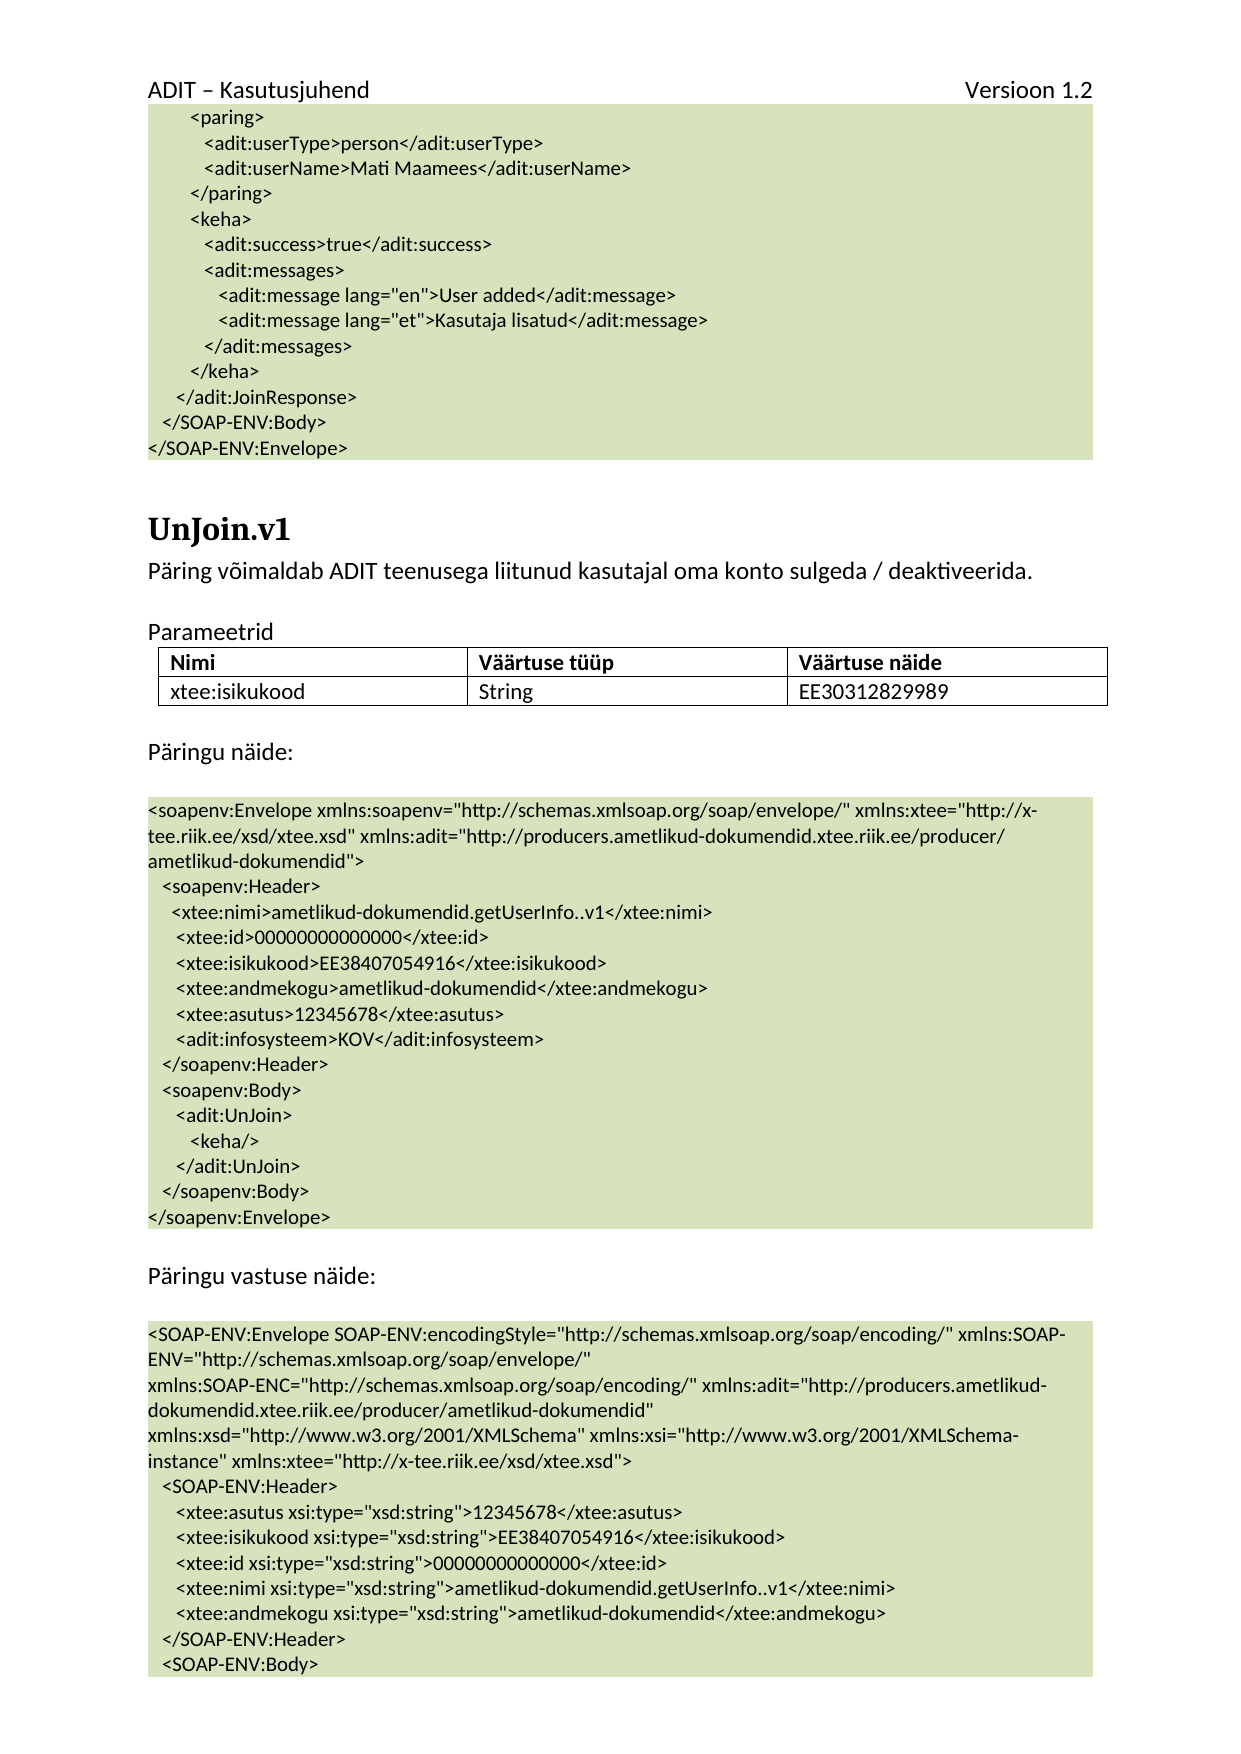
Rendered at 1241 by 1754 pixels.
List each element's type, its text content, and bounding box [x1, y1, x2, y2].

text <SOAP-ENV:Header> [148, 1473, 1093, 1499]
text <SOAP-ENV:Body> [148, 1651, 1093, 1677]
text <xtee:id xsi:type="xsd:string">00000000000000</xtee:id> [148, 1550, 1093, 1575]
text <xtee:asutus>12345678</xtee:asutus> [148, 1001, 1093, 1026]
text </soapenv:Envelope> [148, 1204, 1093, 1229]
text <soapenv:Header> [148, 874, 1093, 899]
table_cell xtee:isikukood [159, 677, 467, 705]
text <adit:infosysteem>KOV</adit:infosysteem> [148, 1026, 1093, 1052]
text <xtee:isikukood>EE38407054916</xtee:isikukood> [148, 950, 1093, 975]
text <adit:success>true</adit:success> [148, 231, 1093, 257]
subtitle UnJoin.v1 [148, 511, 1093, 549]
text <adit:message lang="et">Kasutaja lisatud</adit:message> [148, 308, 1093, 333]
text <adit:message lang="en">User added</adit:message> [148, 282, 1093, 308]
text </adit:messages> [148, 333, 1093, 358]
table_cell EE30312829989 [788, 677, 1107, 705]
text </adit:UnJoin> [148, 1153, 1093, 1179]
text Parameetrid [148, 616, 1093, 647]
text <soapenv:Body> [148, 1077, 1093, 1102]
text </SOAP-ENV:Envelope> [148, 435, 1093, 460]
text </soapenv:Body> [148, 1179, 1093, 1204]
text Päringu vastuse näide: [148, 1260, 1093, 1291]
text <paring> [148, 104, 1093, 130]
text <soapenv:Envelope xmlns:soapenv="http://schemas.xmlsoap.org/soap/envelope/" xmlns:xtee="http://x-tee.riik.ee/xsd/xtee.xsd" xmlns:adit="http://producers.ametlikud-dokumendid.xtee.riik.ee/producer/ametlikud-dokumendid"> [148, 797, 1093, 874]
table_cell String [468, 677, 787, 705]
text <xtee:id>00000000000000</xtee:id> [148, 924, 1093, 950]
text <adit:UnJoin> [148, 1102, 1093, 1128]
table_header Väärtuse tüüp [468, 648, 787, 676]
text </soapenv:Header> [148, 1052, 1093, 1077]
text <xtee:isikukood xsi:type="xsd:string">EE38407054916</xtee:isikukood> [148, 1524, 1093, 1550]
text <xtee:nimi>ametlikud-dokumendid.getUserInfo..v1</xtee:nimi> [148, 899, 1093, 924]
text </SOAP-ENV:Body> [148, 409, 1093, 435]
text Päringu näide: [148, 736, 1093, 767]
text <adit:userType>person</adit:userType> [148, 130, 1093, 155]
text <SOAP-ENV:Envelope SOAP-ENV:encodingStyle="http://schemas.xmlsoap.org/soap/encoding/" xmlns:SOAP-ENV="http://schemas.xmlsoap.org/soap/envelope/" xmlns:SOAP-ENC="http://schemas.xmlsoap.org/soap/encoding/" xmlns:adit="http://producers.ametlikud-dokumendid.xtee.riik.ee/producer/ametlikud-dokumendid" xmlns:xsd="http://www.w3.org/2001/XMLSchema" xmlns:xsi="http://www.w3.org/2001/XMLSchema-instance" xmlns:xtee="http://x-tee.riik.ee/xsd/xtee.xsd"> [148, 1321, 1093, 1473]
text <xtee:andmekogu>ametlikud-dokumendid</xtee:andmekogu> [148, 975, 1093, 1001]
text </paring> [148, 181, 1093, 206]
table_header Nimi [159, 648, 467, 676]
text </keha> [148, 358, 1093, 384]
text </adit:JoinResponse> [148, 384, 1093, 409]
text <xtee:nimi xsi:type="xsd:string">ametlikud-dokumendid.getUserInfo..v1</xtee:nimi> [148, 1575, 1093, 1601]
text Päring võimaldab ADIT teenusega liitunud kasutajal oma konto sulgeda / deaktiveerida. [148, 555, 1093, 586]
text <keha/> [148, 1128, 1093, 1153]
text <keha> [148, 206, 1093, 231]
text <adit:messages> [148, 257, 1093, 282]
text <xtee:andmekogu xsi:type="xsd:string">ametlikud-dokumendid</xtee:andmekogu> [148, 1601, 1093, 1626]
text <xtee:asutus xsi:type="xsd:string">12345678</xtee:asutus> [148, 1499, 1093, 1524]
table_header Väärtuse näide [788, 648, 1107, 676]
text </SOAP-ENV:Header> [148, 1626, 1093, 1651]
text <adit:userName>Mati Maamees</adit:userName> [148, 155, 1093, 181]
